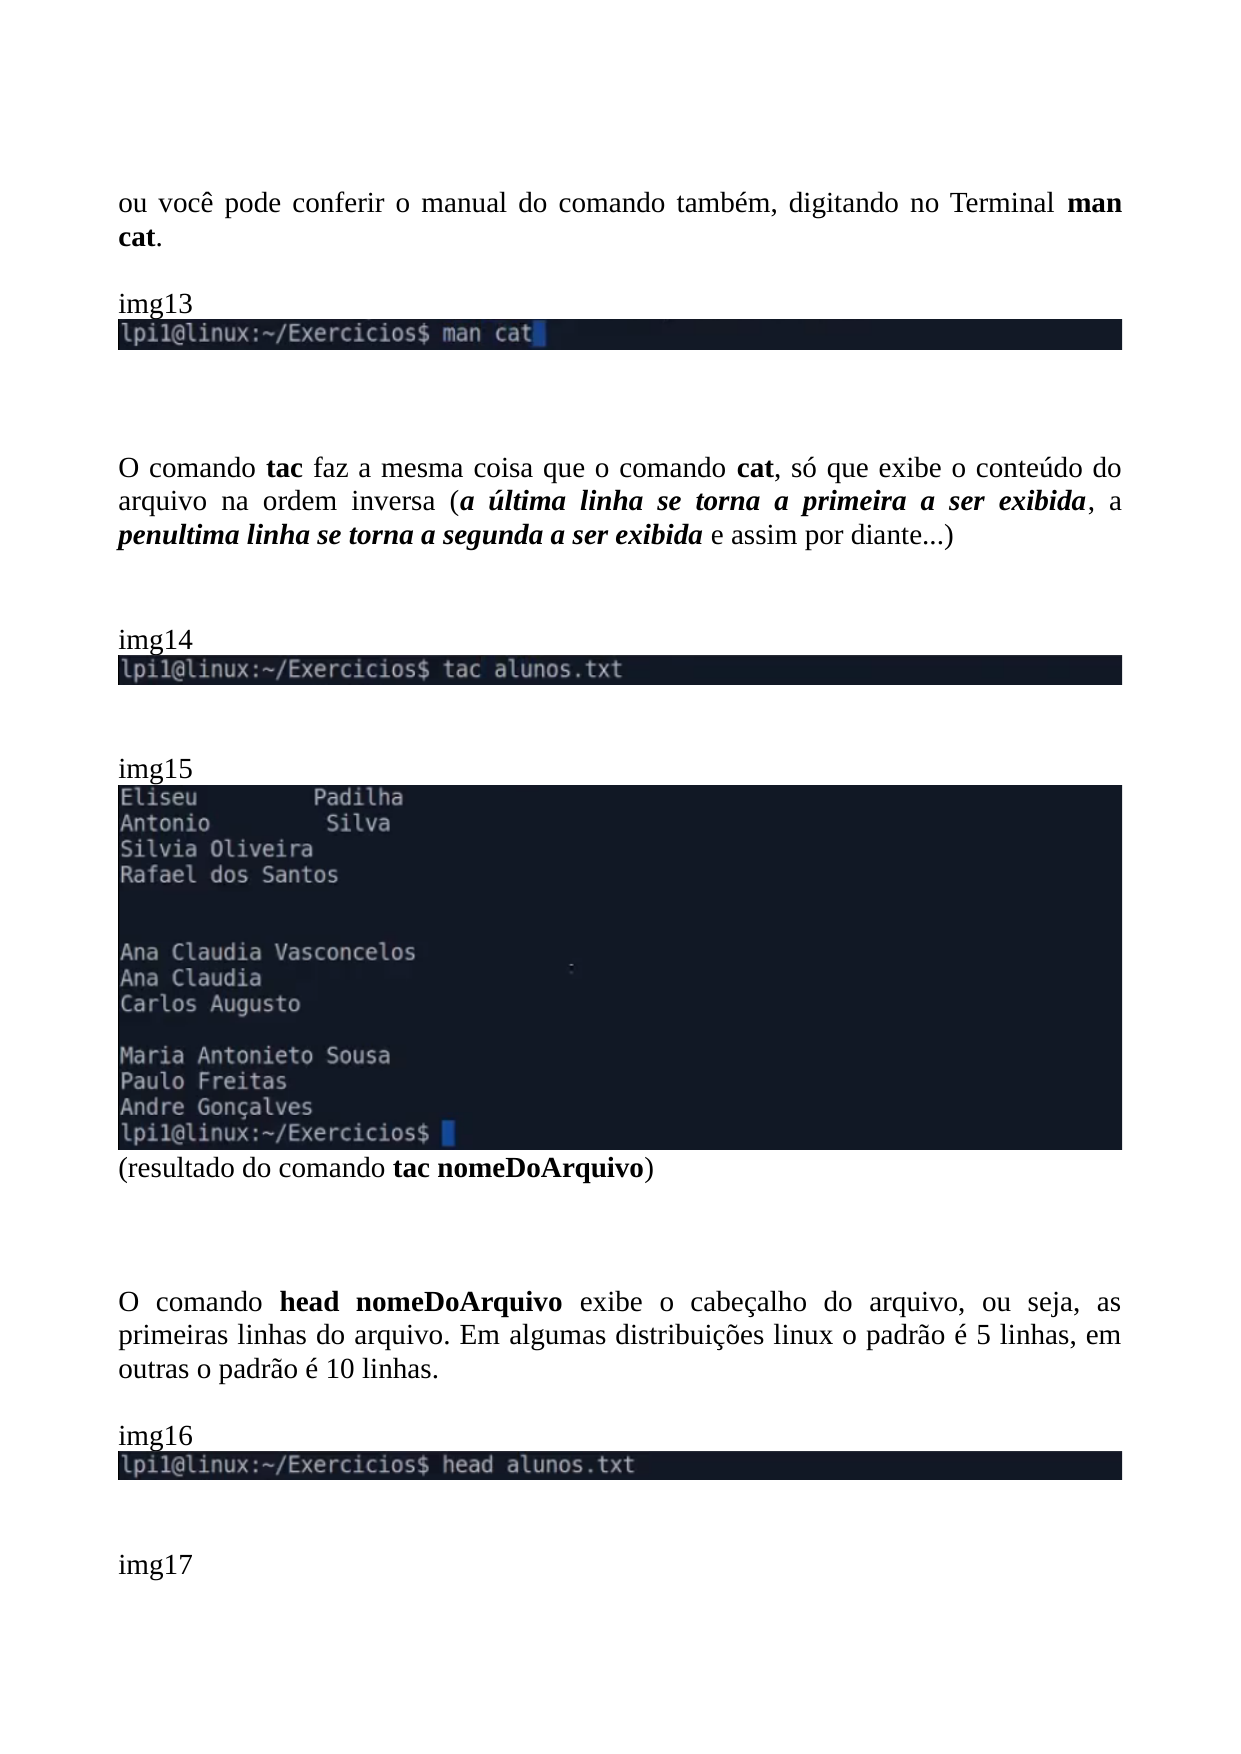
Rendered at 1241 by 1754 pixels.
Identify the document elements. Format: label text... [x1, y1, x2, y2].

text img13 [118, 286, 1122, 319]
text O comando tac faz a mesma coisa que o comando cat, só que exibe o conteúdo do arquivo na ordem inversa (a última linha se torna a primeira a ser exibida, a penultima linha se torna a segunda a ser exibida e assim por diante...) [118, 450, 1122, 550]
text (resultado do comando tac nomeDoArquivo) [118, 1150, 1122, 1183]
text img16 [118, 1418, 1122, 1451]
text img14 [118, 622, 1122, 655]
text img15 [118, 751, 1122, 785]
picture [118, 785, 1123, 1150]
picture [118, 319, 1123, 350]
picture [118, 655, 1123, 685]
picture [118, 1451, 1123, 1480]
text O comando head nomeDoArquivo exibe o cabeçalho do arquivo, ou seja, as primeiras linhas do arquivo. Em algumas distribuições linux o padrão é 5 linhas, em outras o padrão é 10 linhas. [118, 1284, 1122, 1384]
text img17 [118, 1547, 1122, 1581]
text ou você pode conferir o manual do comando também, digitando no Terminal man cat. [118, 185, 1122, 252]
